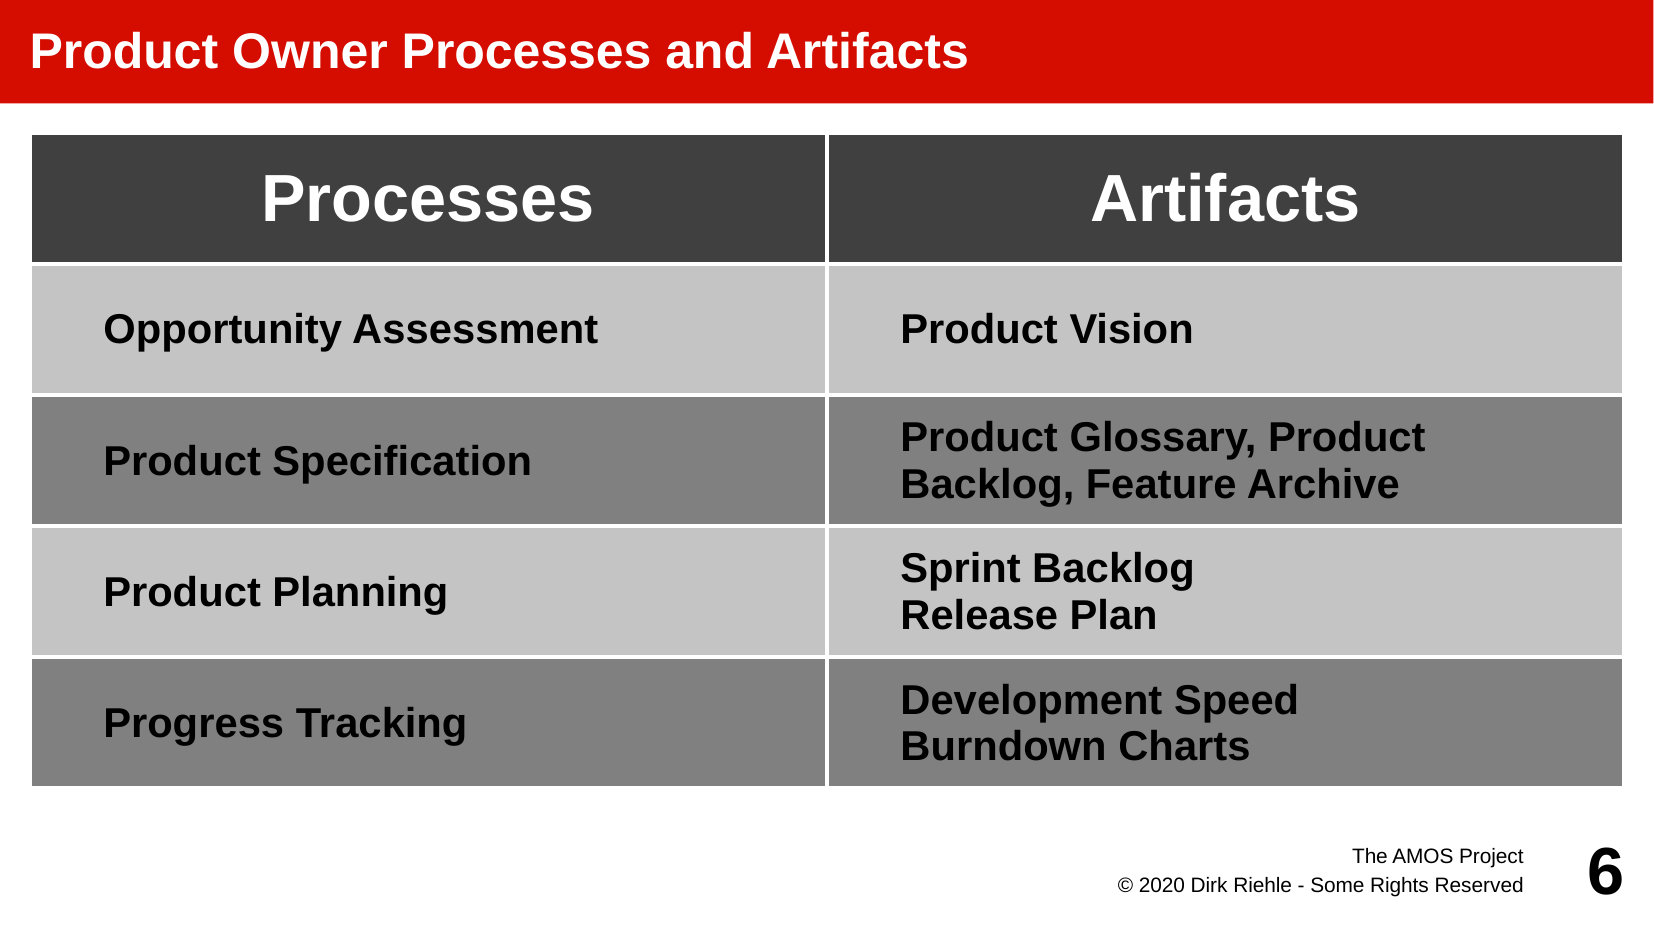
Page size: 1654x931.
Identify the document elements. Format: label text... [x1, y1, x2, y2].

table_cell Progress Tracking [32, 659, 825, 786]
table_cell Product Specification [32, 397, 825, 524]
table_cell Product Vision [829, 266, 1622, 393]
table_cell Development Speed Burndown Charts [829, 659, 1622, 786]
table_cell Product Planning [32, 528, 825, 655]
table_cell Product Glossary, Product Backlog, Feature Archive [829, 397, 1622, 524]
table_header Processes [32, 135, 825, 262]
table_header Artifacts [829, 135, 1622, 262]
table_cell Opportunity Assessment [32, 266, 825, 393]
table_cell Sprint Backlog Release Plan [829, 528, 1622, 655]
title Product Owner Processes and Artifacts [0, 0, 1654, 104]
